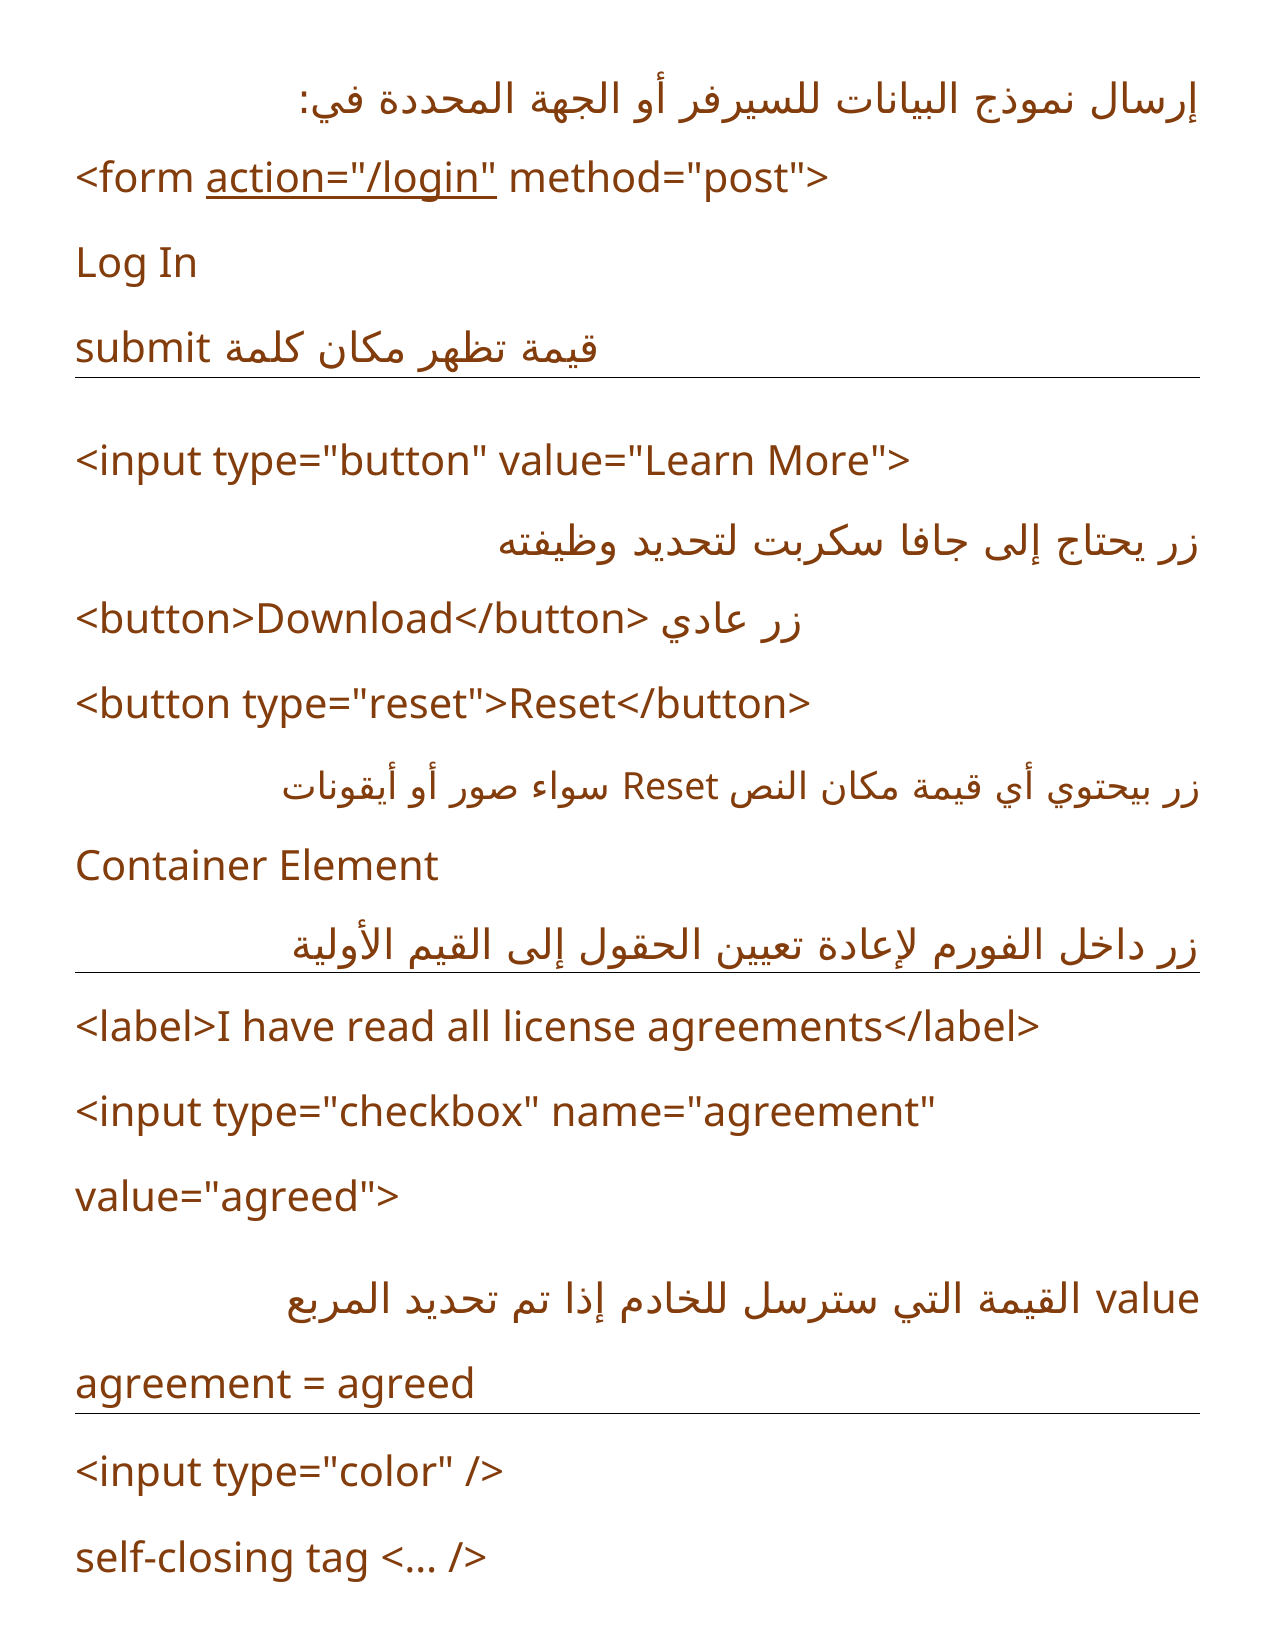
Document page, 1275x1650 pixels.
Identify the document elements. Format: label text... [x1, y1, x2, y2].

text <label>I have read all license agreements</label> [75, 997, 1200, 1054]
text قيمة تظهر مكان كلمة submit [75, 318, 1200, 377]
text إرسال نموذج البيانات للسيرفر أو الجهة المحددة في: [75, 75, 1200, 123]
text Container Element [75, 836, 1200, 893]
text self-closing tag <… /> [75, 1527, 1200, 1584]
text زر يحتاج إلى جافا سكربت لتحديد وظيفته [75, 516, 1200, 565]
text سواء صور أو أيقونات Reset زر بيحتوي أي قيمة مكان النص [75, 759, 1200, 810]
text <input type="checkbox" name="agreement" value="agreed"> [75, 1082, 1200, 1224]
text زر داخل الفورم لإعادة تعيين الحقول إلى القيم الأولية [75, 921, 1200, 972]
text Log In [75, 233, 1200, 290]
text <form action="/login" method="post"> [75, 148, 1200, 204]
text القيمة التي سترسل للخادم إذا تم تحديد المربع value [75, 1269, 1200, 1326]
text agreement = agreed [75, 1354, 1200, 1413]
text <button type="reset">Reset</button> [75, 674, 1200, 731]
text <input type="button" value="Learn More"> [75, 431, 1200, 488]
text <button>Download</button> زر عادي [75, 589, 1200, 646]
text <input type="color" /> [75, 1442, 1200, 1499]
